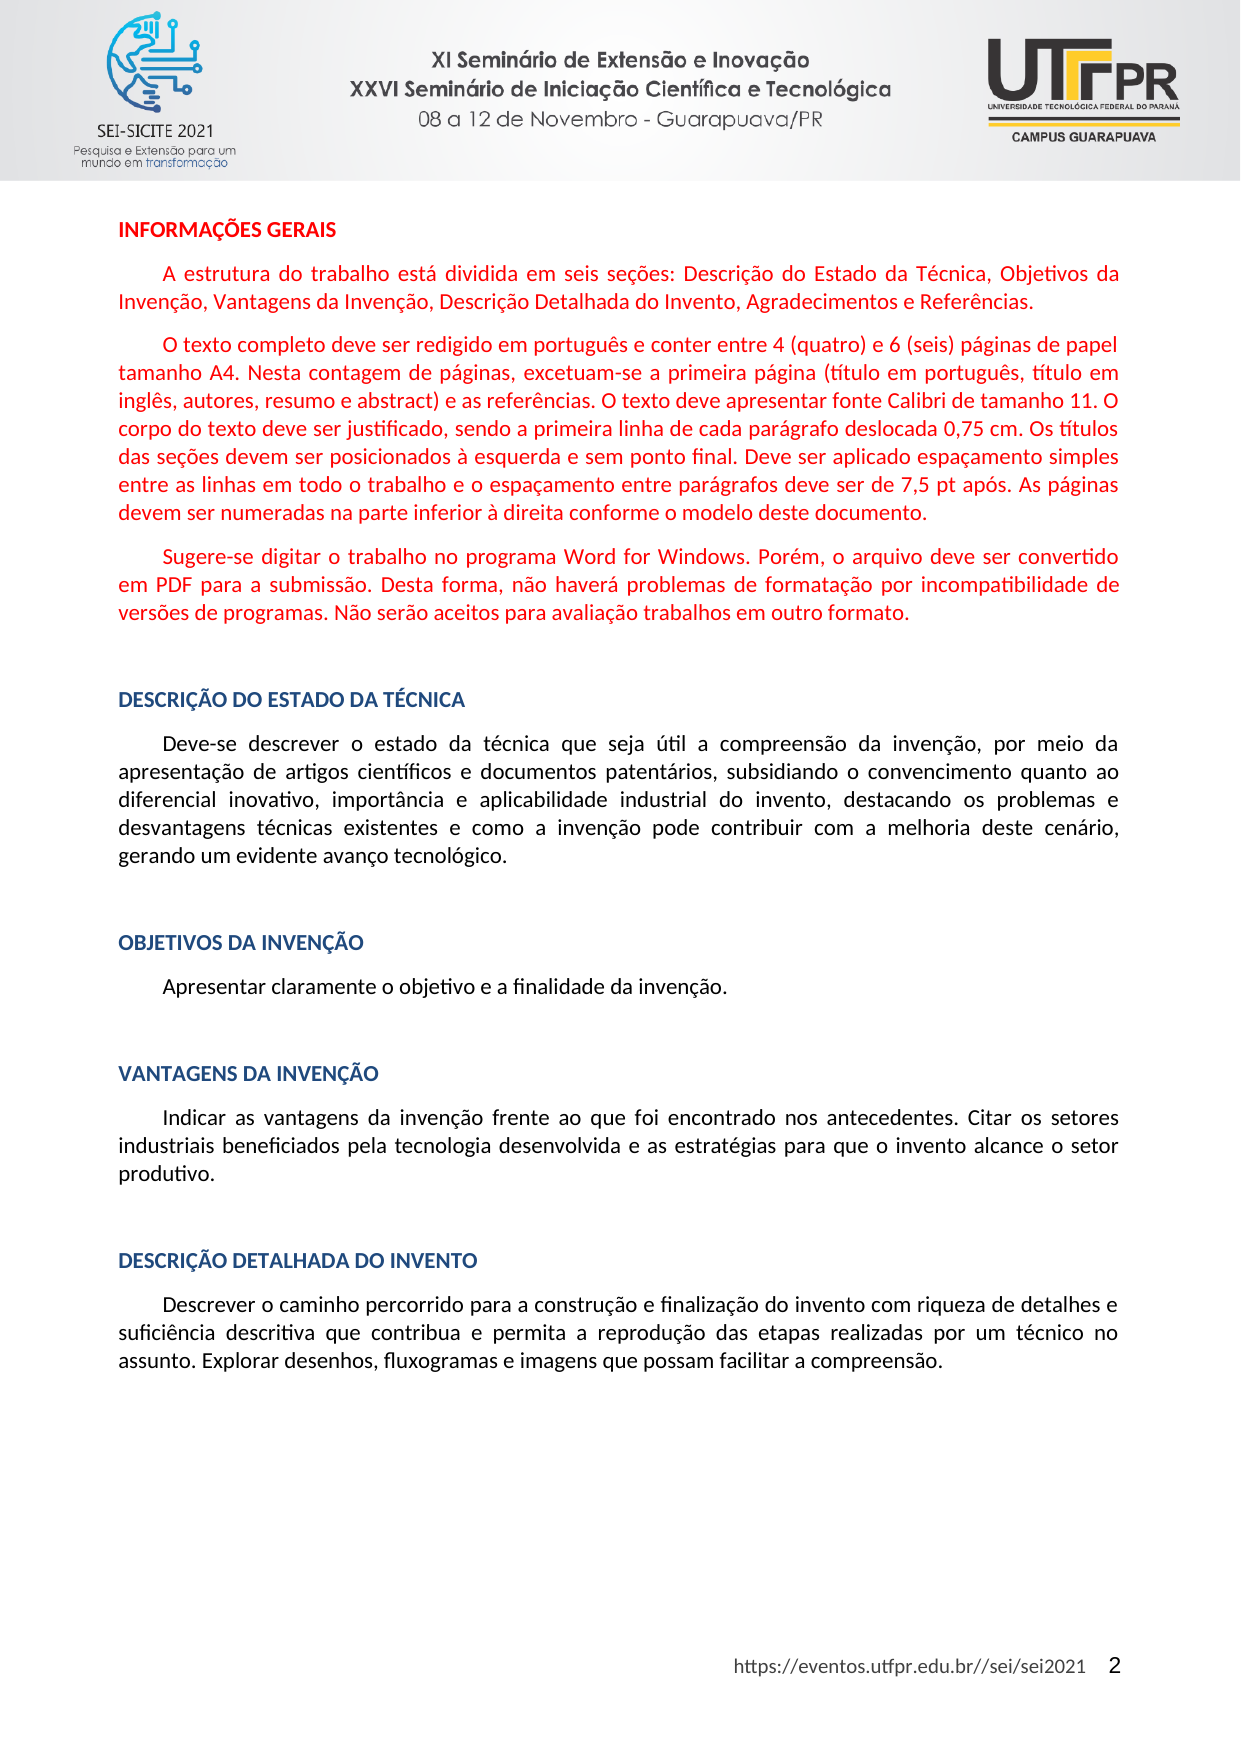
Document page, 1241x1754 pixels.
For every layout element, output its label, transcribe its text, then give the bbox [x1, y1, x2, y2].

text DESCRIÇÃO DETALHADA DO INVENTO [118, 1246, 1121, 1274]
picture [0, 0, 1241, 181]
text Indicar as vantagens da invenção frente ao que foi encontrado nos antecedentes. Citar os setores industriais beneficiados pela tecnologia desenvolvida e as estratégias para que o invento alcance o setor produtivo. [118, 1103, 1121, 1187]
text A estrutura do trabalho está dividida em seis seções: Descrição do Estado da Técnica, Objetivos da Invenção, Vantagens da Invenção, Descrição Detalhada do Invento, Agradecimentos e Referências. [118, 259, 1121, 315]
text Sugere-se digitar o trabalho no programa Word for Windows. Porém, o arquivo deve ser convertido em PDF para a submissão. Desta forma, não haverá problemas de formatação por incompatibilidade de versões de programas. Não serão aceitos para avaliação trabalhos em outro formato. [118, 542, 1121, 626]
text DESCRIÇÃO DO ESTADO DA TÉCNICA [118, 686, 1121, 713]
text O texto completo deve ser redigido em português e conter entre 4 (quatro) e 6 (seis) páginas de papel tamanho A4. Nesta contagem de páginas, excetuam-se a primeira página (título em português, título em inglês, autores, resumo e abstract) e as referências. O texto deve apresentar fonte Calibri de tamanho 11. O corpo do texto deve ser justificado, sendo a primeira linha de cada parágrafo deslocada 0,75 cm. Os títulos das seções devem ser posicionados à esquerda e sem ponto final. Deve ser aplicado espaçamento simples entre as linhas em todo o trabalho e o espaçamento entre parágrafos deve ser de 7,5 pt após. As páginas devem ser numeradas na parte inferior à direita conforme o modelo deste documento. [118, 330, 1121, 527]
text VANTAGENS DA INVENÇÃO [118, 1059, 1121, 1087]
text INFORMAÇÕES GERAIS [118, 215, 1121, 243]
text Descrever o caminho percorrido para a construção e finalização do invento com riqueza de detalhes e suficiência descritiva que contribua e permita a reprodução das etapas realizadas por um técnico no assunto. Explorar desenhos, fluxogramas e imagens que possam facilitar a compreensão. [118, 1290, 1121, 1374]
text OBJETIVOS DA INVENÇÃO [118, 928, 1121, 957]
text Apresentar claramente o objetivo e a finalidade da invenção. [118, 972, 1121, 1000]
text Deve-se descrever o estado da técnica que seja útil a compreensão da invenção, por meio da apresentação de artigos científicos e documentos patentários, subsidiando o convencimento quanto ao diferencial inovativo, importância e aplicabilidade industrial do invento, destacando os problemas e desvantagens técnicas existentes e como a invenção pode contribuir com a melhoria deste cenário, gerando um evidente avanço tecnológico. [118, 729, 1121, 869]
